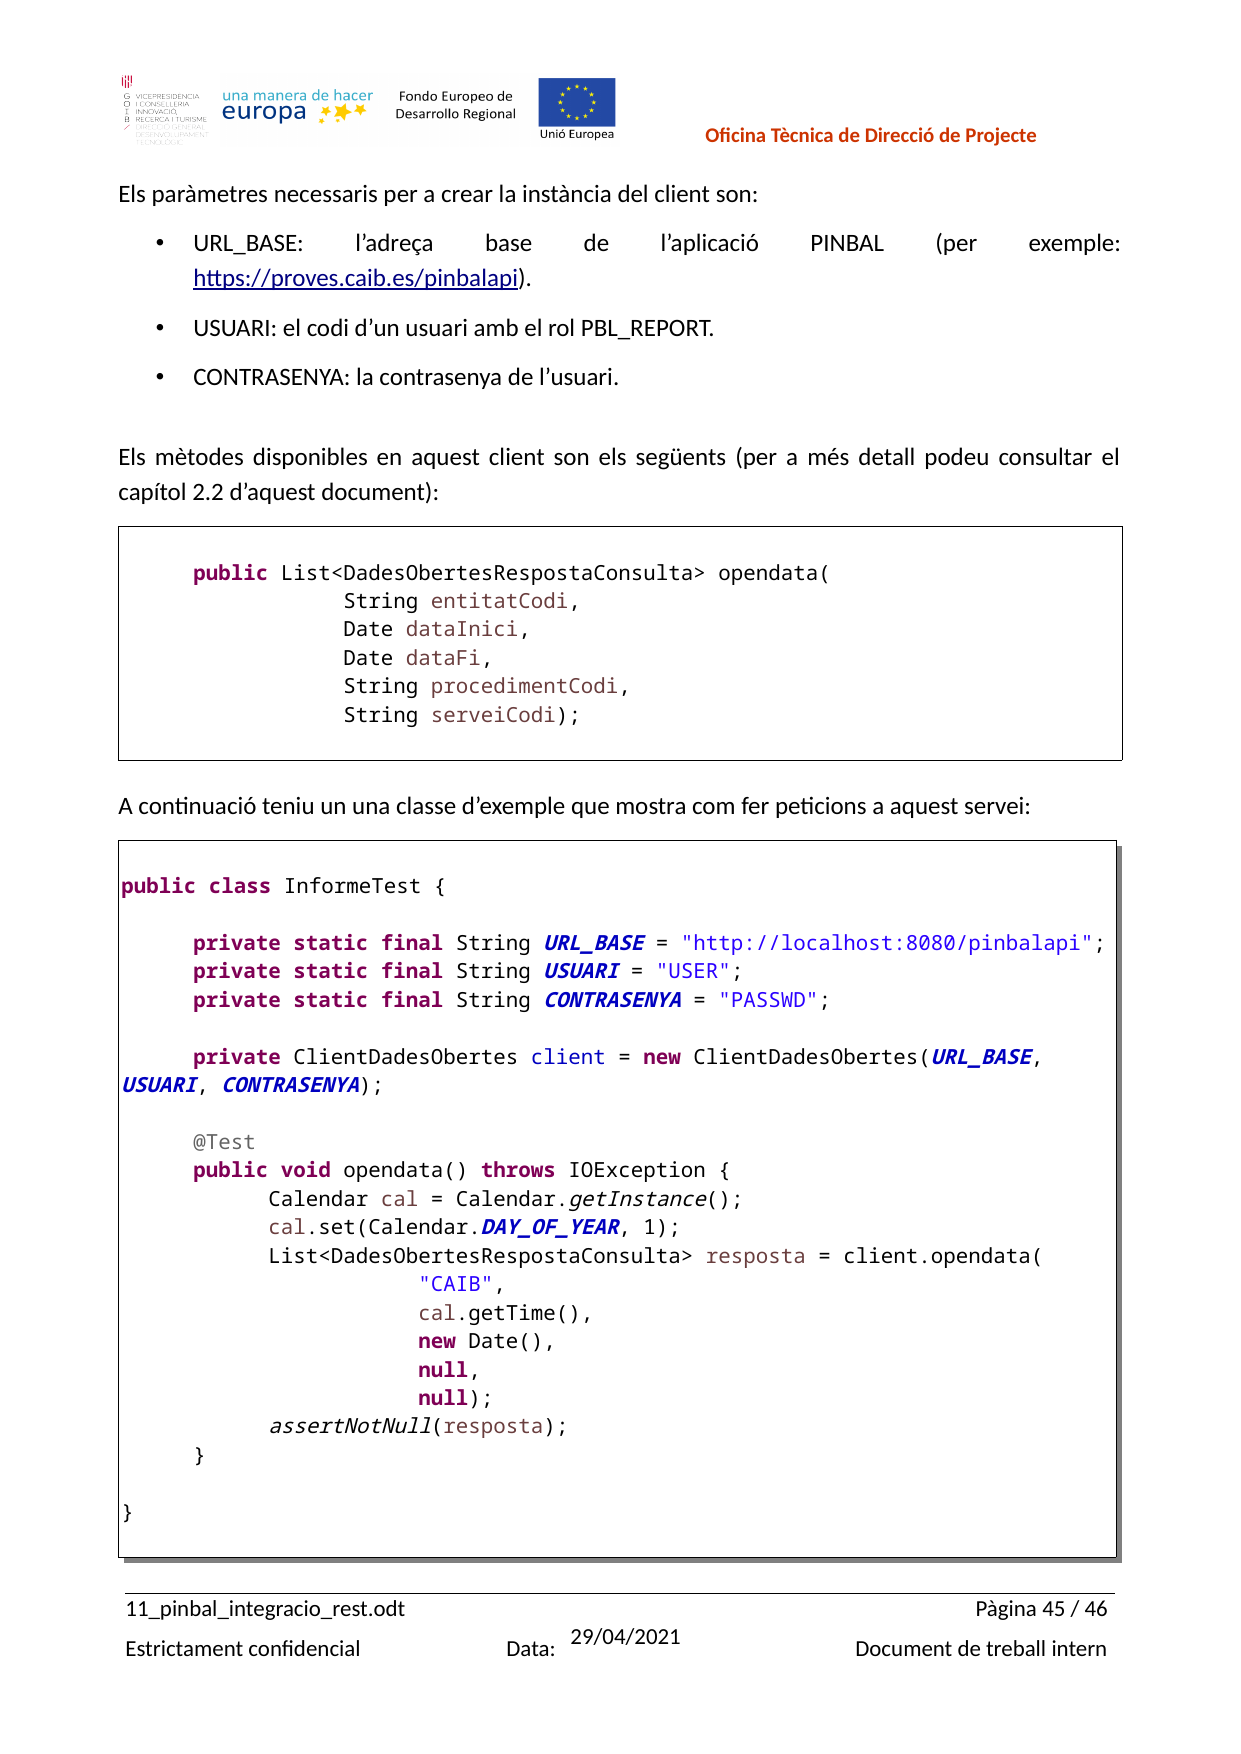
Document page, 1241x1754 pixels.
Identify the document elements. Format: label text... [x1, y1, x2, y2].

text String entitatCodi, [119, 583, 1122, 611]
text private static final String CONTRASENYA = "PASSWD"; [119, 982, 1116, 1013]
text @Test [119, 1124, 1116, 1153]
text private static final String URL_BASE = "http://localhost:8080/pinbalapi"; [119, 925, 1116, 953]
text Date dataInici, [119, 611, 1122, 640]
text private static final String USUARI = "USER"; [119, 953, 1116, 982]
text assertNotNull(resposta); [119, 1408, 1116, 1437]
text } [119, 1494, 1116, 1525]
text null, [119, 1352, 1116, 1380]
list URL_BASE: l’adreça base de l’aplicació PINBAL (per exemple: https://proves.caib.es/pinbalapi). [156, 227, 1122, 293]
text cal.getTime(), [119, 1295, 1116, 1323]
text private ClientDadesObertes client = new ClientDadesObertes(URL_BASE, USUARI, CONTRASENYA); [119, 1039, 1116, 1099]
text public List<DadesObertesRespostaConsulta> opendata( [119, 554, 1122, 583]
text "CAIB", [119, 1266, 1116, 1295]
list USUARI: el codi d’un usuari amb el rol PBL_REPORT. [156, 312, 1122, 342]
picture [219, 73, 621, 147]
text List<DadesObertesRespostaConsulta> resposta = client.opendata( [119, 1238, 1116, 1266]
text public void opendata() throws IOException { [119, 1153, 1116, 1181]
list CONTRASENYA: la contrasenya de l’usuari. [156, 361, 1122, 392]
text public class InformeTest { [119, 868, 1116, 900]
text String serveiCodi); [119, 697, 1122, 728]
text cal.set(Calendar.DAY_OF_YEAR, 1); [119, 1209, 1116, 1238]
text null); [119, 1380, 1116, 1408]
text Els mètodes disponibles en aquest client son els següents (per a més detall podeu consultar el capítol 2.2 d’aquest document): [118, 442, 1122, 507]
picture [118, 73, 213, 147]
text Calendar cal = Calendar.getInstance(); [119, 1181, 1116, 1209]
text String procedimentCodi, [119, 668, 1122, 697]
text } [119, 1437, 1116, 1468]
text Els paràmetres necessaris per a crear la instància del client son: [118, 178, 1122, 208]
text A continuació teniu un una classe d’exemple que mostra com fer peticions a aquest servei: [118, 790, 1122, 821]
text new Date(), [119, 1323, 1116, 1352]
text Date dataFi, [119, 640, 1122, 668]
